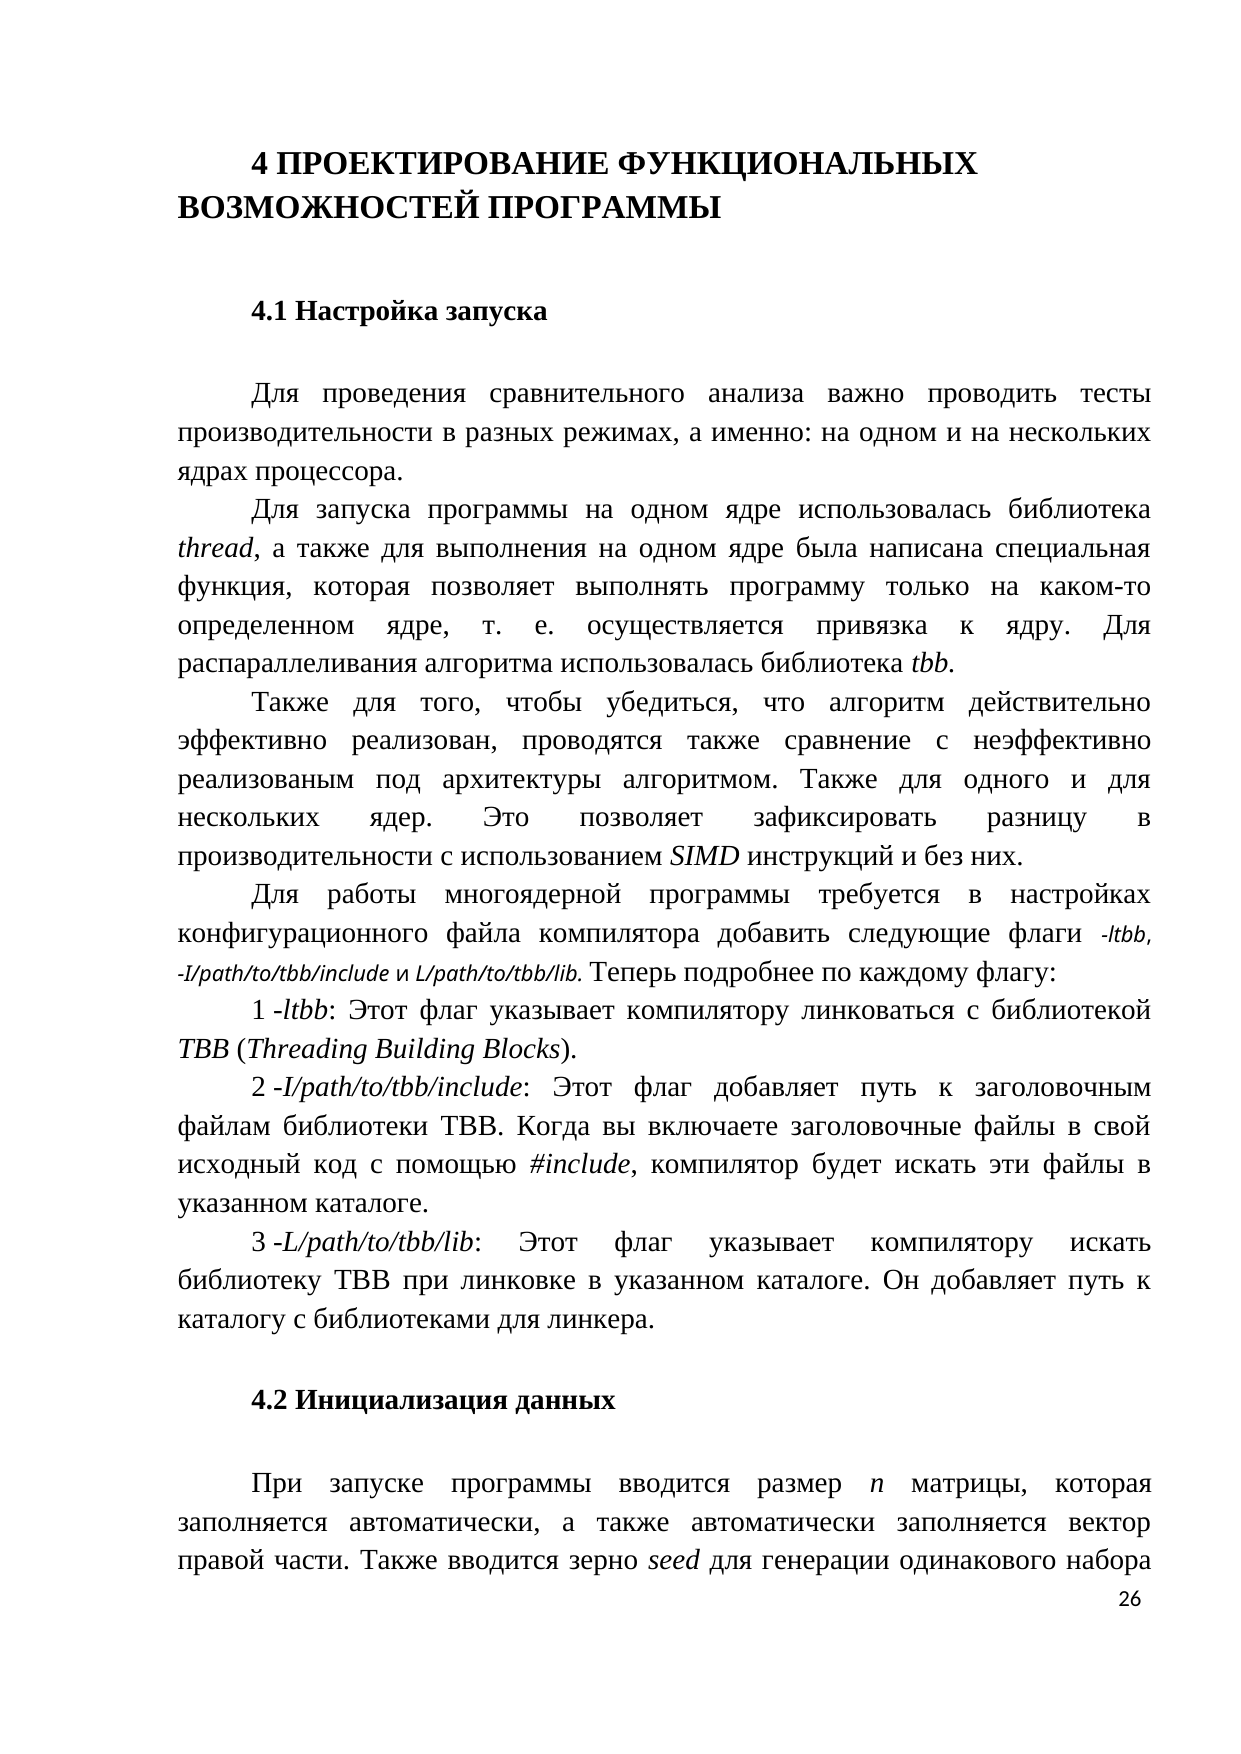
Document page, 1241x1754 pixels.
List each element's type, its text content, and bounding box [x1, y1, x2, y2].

text 2 -I/path/to/tbb/include: Этот флаг добавляет путь к заголовочным файлам библиотеки TBB. Когда вы включаете заголовочные файлы в свой исходный код с помощью #include, компилятор будет искать эти файлы в указанном каталоге. [177, 1069, 1152, 1219]
text Также для того, чтобы убедиться, что алгоритм действительно эффективно реализован, проводятся также сравнение с неэффективно реализованым под архитектуры алгоритмом. Также для одного и для нескольких ядер. Это позволяет зафиксировать разницу в производительности с использованием SIMD инструкций и без них. [177, 684, 1152, 872]
text При запуске программы вводится размер n матрицы, которая заполняется автоматически, а также автоматически заполняется вектор правой части. Также вводится зерно seed для генерации одинакового набора [177, 1465, 1152, 1576]
text 3 -L/path/to/tbb/lib: Этот флаг указывает компилятору искать библиотеку TBB при линковке в указанном каталоге. Он добавляет путь к каталогу с библиотеками для линкера. [177, 1224, 1152, 1334]
subtitle 4.1 Настройка запуска [177, 293, 1152, 326]
text Для запуска программы на одном ядре использовалась библиотека thread, а также для выполнения на одном ядре была написана специальная функция, которая позволяет выполнять программу только на каком-то определенном ядре, т. е. осуществляется привязка к ядру. Для распараллеливания алгоритма использовалась библиотека tbb. [177, 491, 1152, 679]
text Для проведения сравнительного анализа важно проводить тесты производительности в разных режимах, а именно: на одном и на нескольких ядрах процессора. [177, 376, 1152, 486]
subtitle 4.2 Инициализация данных [177, 1382, 1152, 1416]
text Для работы многоядерной программы требуется в настройках конфигурационного файла компилятора добавить следующие флаги -ltbb, -I/path/to/tbb/include и L/path/to/tbb/lib. Теперь подробнее по каждому флагу: [177, 877, 1152, 987]
subtitle 4 ПРОЕКТИРОВАНИЕ ФУНКЦИОНАЛЬНЫХ ВОЗМОЖНОСТЕЙ ПРОГРАММЫ [177, 143, 1152, 226]
text 1 -ltbb: Этот флаг указывает компилятору линковаться с библиотекой TBB (Threading Building Blocks). [177, 992, 1152, 1064]
